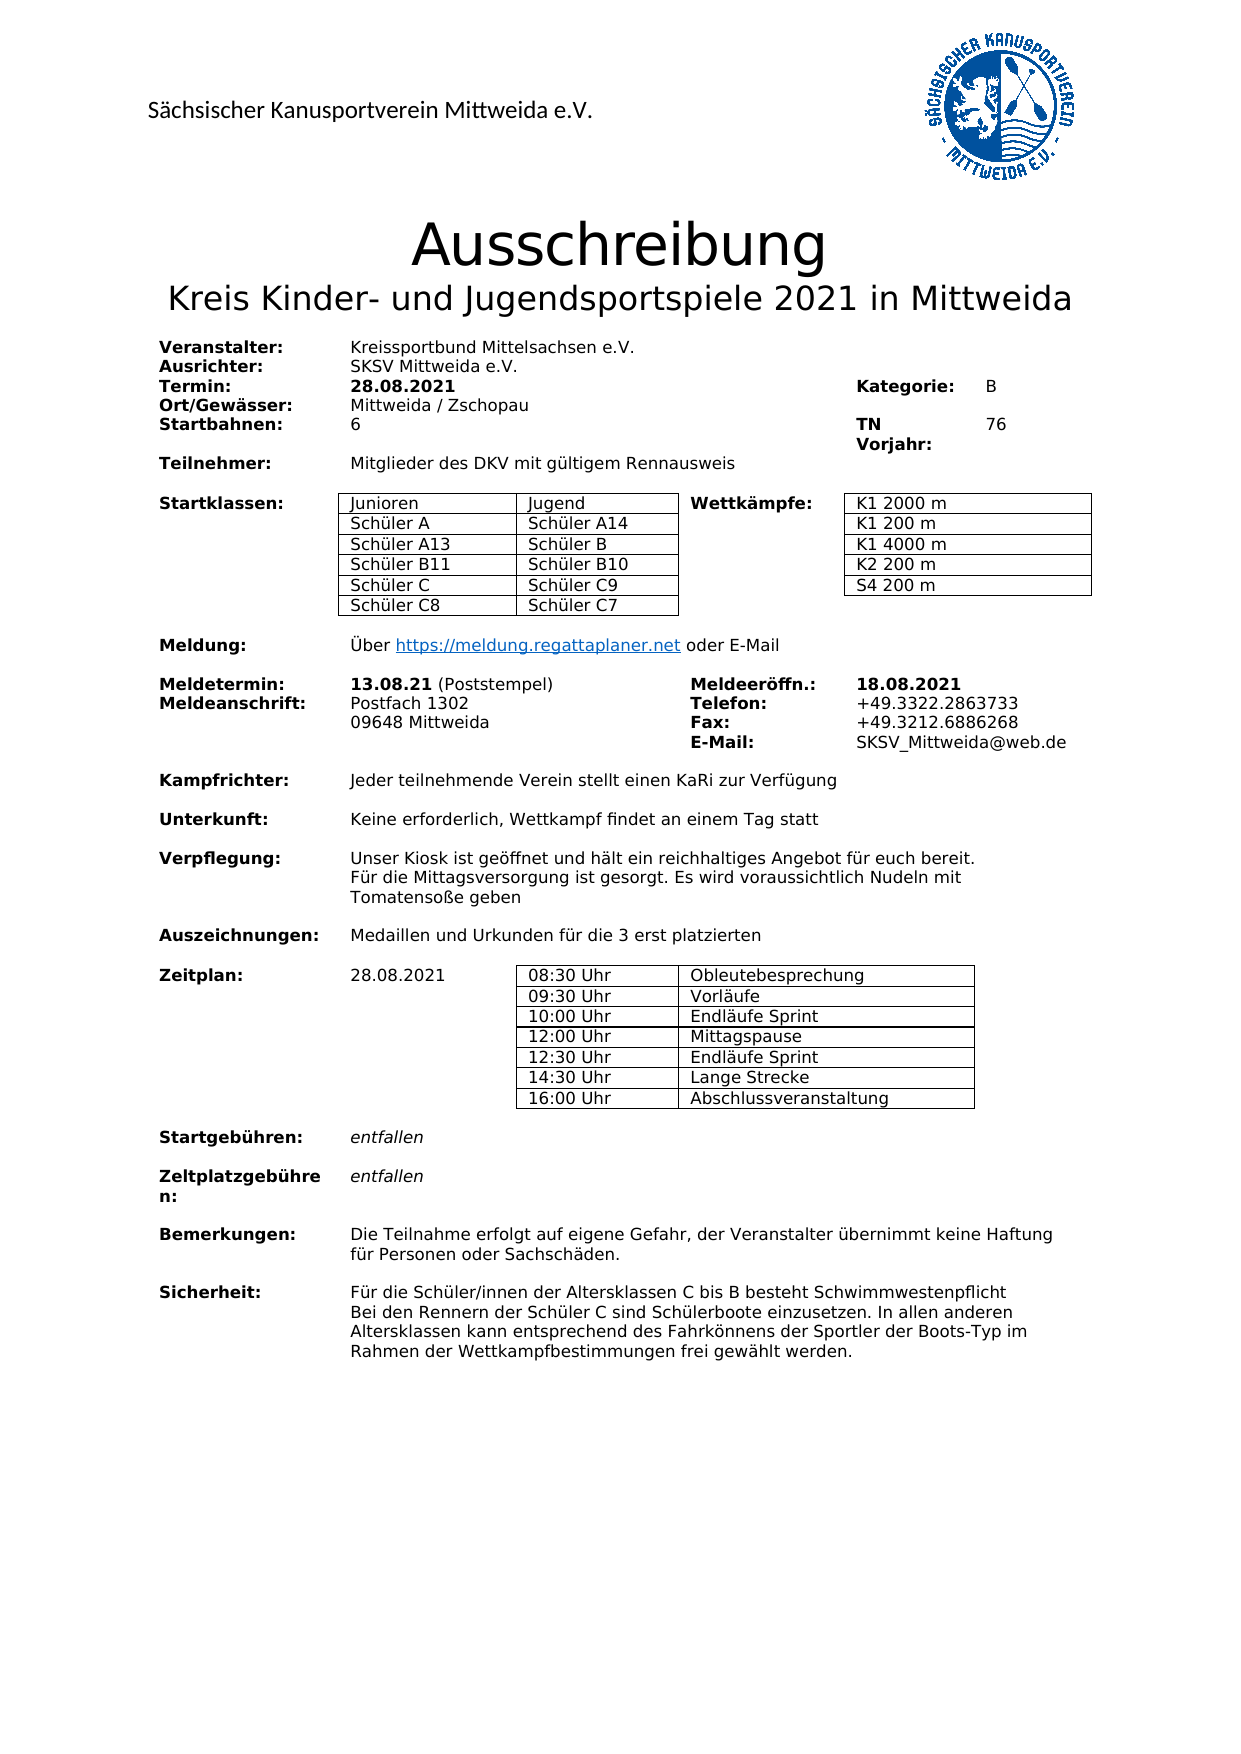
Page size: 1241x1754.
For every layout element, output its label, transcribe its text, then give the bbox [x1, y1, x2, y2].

table_cell K1 4000 m [845, 535, 1091, 554]
table_cell [974, 1108, 1092, 1128]
table_cell [148, 554, 338, 574]
table_cell Schüler B [517, 535, 678, 554]
table_cell [974, 1206, 1092, 1225]
table_cell Bemerkungen: [148, 1225, 339, 1264]
table_cell Wettkämpfe: [679, 493, 844, 513]
table_cell [517, 377, 679, 396]
table_cell [517, 733, 679, 752]
table_cell [845, 752, 1092, 771]
table_cell [148, 986, 339, 1006]
table_cell Sicherheit: [148, 1284, 339, 1361]
table_cell Schüler A14 [517, 514, 678, 534]
table_cell entfallen [339, 1129, 517, 1148]
table_cell [845, 830, 974, 849]
table_cell [845, 1148, 907, 1167]
table_cell Meldung: [148, 636, 339, 655]
table_cell [148, 752, 339, 771]
table_cell K1 2000 m [845, 494, 1091, 513]
table_cell Junioren [339, 494, 516, 513]
table_cell [148, 1206, 339, 1225]
table_cell Schüler C8 [339, 596, 516, 615]
table_cell Verpflegung: [148, 849, 339, 907]
table_header [974, 338, 1092, 357]
table_cell Endläufe Sprint [679, 1007, 974, 1026]
table_cell [148, 534, 338, 554]
table_cell 08:30 Uhr [517, 966, 678, 986]
table_cell Schüler A [339, 514, 516, 534]
table_cell [339, 733, 517, 752]
table_cell [517, 1129, 575, 1148]
table_cell [907, 1129, 974, 1148]
table_cell [752, 1148, 845, 1167]
table_cell [845, 1129, 907, 1148]
table_cell [975, 1088, 1092, 1108]
table_cell +49.3322.2863733 [845, 694, 1092, 713]
table_cell [148, 1264, 339, 1283]
table_cell Startklassen: [148, 493, 338, 513]
table_cell [575, 1129, 679, 1148]
title Ausschreibung [148, 211, 1093, 279]
table_cell Mittagspause [679, 1028, 974, 1047]
table_cell TN Vorjahr: [845, 415, 974, 454]
table_cell [974, 1129, 1092, 1148]
table_cell [845, 474, 974, 493]
table_cell Ausrichter: [148, 357, 339, 377]
table_cell [339, 830, 845, 849]
table_cell Kategorie: [845, 377, 974, 396]
table_cell Zeitplan: [148, 965, 339, 986]
table_header [845, 338, 974, 357]
table_cell [845, 396, 974, 415]
table_cell [517, 713, 679, 733]
table_cell [339, 1088, 516, 1108]
table_cell [679, 377, 845, 396]
table_cell Für die Schüler/innen der Altersklassen C bis B besteht Schwimmwestenpflicht Bei den Rennern der Schüler C sind Schülerboote einzusetzen. In allen anderen Altersklassen kann entsprechend des Fahrkönnens der Sportler der Boots-Typ im Rahmen der Wettkampfbestimmungen frei gewählt werden. [339, 1284, 1092, 1361]
table_cell [974, 615, 1092, 636]
table_cell 09648 Mittweida [339, 713, 517, 733]
table_cell SKSV_Mittweida@web.de [845, 733, 1092, 752]
table_cell [679, 615, 845, 636]
table_cell [148, 1006, 339, 1026]
table_cell [975, 965, 1092, 986]
table_cell [679, 513, 844, 534]
table_cell [339, 986, 516, 1006]
picture [920, 27, 1080, 186]
table_cell Endläufe Sprint [679, 1048, 974, 1067]
table_cell [148, 713, 339, 733]
table_cell [975, 1006, 1092, 1026]
table_cell [679, 1206, 845, 1225]
table_cell Die Teilnahme erfolgt auf eigene Gefahr, der Veranstalter übernimmt keine Haftung für Personen oder Sachschäden. [339, 1225, 1092, 1264]
table_cell [339, 946, 845, 965]
table_cell Startgebühren: [148, 1129, 339, 1148]
table_cell [517, 1167, 679, 1206]
table_cell SKSV Mittweida e.V. [339, 357, 845, 377]
table_cell Unterkunft: [148, 810, 339, 829]
table_cell Telefon: [679, 694, 845, 713]
table_cell Ort/Gewässer: [148, 396, 339, 415]
table_cell Schüler B11 [339, 555, 516, 574]
table_cell Schüler C7 [517, 596, 678, 615]
table_cell [975, 1047, 1092, 1067]
table_cell Meldetermin: [148, 675, 339, 694]
table_cell [339, 1047, 516, 1067]
table_cell [845, 1109, 974, 1128]
table_cell [517, 1109, 679, 1128]
table_cell [148, 1026, 339, 1047]
table_cell [752, 1129, 845, 1148]
table_cell [845, 926, 974, 946]
table_cell [148, 830, 339, 849]
table_cell 28.08.2021 [339, 965, 516, 986]
table_cell [517, 616, 679, 636]
table_cell [679, 1167, 845, 1206]
table_cell Schüler B10 [517, 555, 678, 574]
table_cell [975, 986, 1092, 1006]
table_cell 12:00 Uhr [517, 1028, 678, 1047]
table_cell +49.3212.6886268 [845, 713, 1092, 733]
table_cell Über https://meldung.regattaplaner.net oder E-Mail [339, 636, 1092, 655]
table_cell Medaillen und Urkunden für die 3 erst platzierten [339, 926, 845, 946]
table_cell [339, 616, 517, 636]
table_cell Obleutebesprechung [679, 966, 974, 986]
table_cell [845, 791, 974, 810]
table_cell [339, 1148, 517, 1167]
table_cell [148, 733, 339, 752]
table_cell [974, 396, 1092, 415]
table_cell [679, 1109, 845, 1128]
table_cell [907, 1148, 974, 1167]
text Kreis Kinder- und Jugendsportspiele 2021 in Mittweida [148, 279, 1093, 318]
table_cell Mittweida / Zschopau [339, 396, 679, 415]
table_cell [517, 415, 679, 454]
table_cell [845, 454, 974, 473]
table_cell [679, 1148, 752, 1167]
table_cell [974, 791, 1092, 810]
table_cell Unser Kiosk ist geöffnet und hält ein reichhaltiges Angebot für euch bereit. Für die Mittagsversorgung ist gesorgt. Es wird voraussichtlich Nudeln mit Tomatensoße geben [339, 849, 1092, 907]
table_cell Zeltplatzgebühren: [148, 1167, 339, 1206]
table_cell Auszeichnungen: [148, 926, 339, 946]
table_cell [339, 1264, 1092, 1283]
table_cell [975, 1026, 1092, 1047]
table_cell [679, 595, 845, 615]
table_cell [679, 415, 845, 454]
table_cell [575, 1148, 679, 1167]
table_cell 28.08.2021 [339, 377, 517, 396]
table_cell Keine erforderlich, Wettkampf findet an einem Tag statt [339, 810, 845, 829]
table_cell Kampfrichter: [148, 771, 339, 791]
table_cell [148, 946, 339, 965]
table_cell [845, 615, 974, 636]
table_cell 18.08.2021 [845, 675, 1092, 694]
table_cell [974, 596, 1092, 615]
table_cell 12:30 Uhr [517, 1048, 678, 1067]
table_cell [974, 810, 1092, 829]
table_cell [517, 1148, 575, 1167]
table_cell Meldeeröffn.: [679, 675, 845, 694]
table_cell [974, 357, 1092, 377]
table_cell [974, 830, 1092, 849]
table_cell [845, 946, 974, 965]
table_cell 10:00 Uhr [517, 1007, 678, 1026]
table_cell Schüler C9 [517, 576, 678, 595]
table_cell [339, 1006, 516, 1026]
table_cell Mitglieder des DKV mit gültigem Rennausweis [339, 454, 845, 473]
table_cell [517, 694, 679, 713]
table_cell [148, 1047, 339, 1067]
table_cell [148, 655, 339, 674]
table_cell Vorläufe [679, 987, 974, 1006]
table_cell [974, 946, 1092, 965]
table_cell [974, 1148, 1092, 1167]
table_cell [845, 810, 974, 829]
table_cell Termin: [148, 377, 339, 396]
table_cell [517, 752, 679, 771]
table_cell [148, 595, 338, 615]
table_cell [339, 1108, 517, 1128]
table_cell [148, 615, 339, 636]
table_cell [339, 791, 845, 810]
table_cell [974, 454, 1092, 473]
table_cell [679, 752, 845, 771]
table_cell Fax: [679, 713, 845, 733]
table_cell [148, 1067, 339, 1088]
table_cell [339, 655, 1092, 674]
table_cell [679, 575, 844, 595]
table_cell [845, 1167, 974, 1206]
table_cell Jeder teilnehmende Verein stellt einen KaRi zur Verfügung [339, 771, 974, 791]
table_cell [339, 907, 1092, 926]
table_cell [148, 791, 339, 810]
table_cell [339, 752, 517, 771]
table_cell S4 200 m [845, 576, 1091, 595]
table_cell [148, 474, 339, 493]
table_cell [679, 554, 844, 574]
table_cell [845, 596, 974, 615]
table_cell [148, 1108, 339, 1128]
table_cell [148, 575, 338, 595]
table_cell K2 200 m [845, 555, 1091, 574]
table_header Kreissportbund Mittelsachsen e.V. [339, 338, 845, 357]
table_cell [339, 474, 845, 493]
table_header Veranstalter: [148, 338, 339, 357]
table_cell 09:30 Uhr [517, 987, 678, 1006]
table_cell Schüler C [339, 576, 516, 595]
table_cell Abschlussveranstaltung [679, 1089, 974, 1108]
table_cell Teilnehmer: [148, 454, 339, 473]
table_cell [148, 1088, 339, 1108]
table_cell [975, 1067, 1092, 1088]
table_cell [339, 1026, 516, 1047]
table_cell K1 200 m [845, 514, 1091, 534]
table_cell [974, 771, 1092, 791]
table_cell [679, 1129, 752, 1148]
table_cell Startbahnen: [148, 415, 339, 454]
table_cell 14:30 Uhr [517, 1068, 678, 1088]
table_cell [517, 1206, 679, 1225]
table_cell [974, 926, 1092, 946]
table_cell [679, 396, 845, 415]
table_cell Lange Strecke [679, 1068, 974, 1088]
table_cell [339, 1206, 517, 1225]
table_cell [974, 1167, 1092, 1206]
table_cell Meldeanschrift: [148, 694, 339, 713]
table_cell [148, 1148, 339, 1167]
table_cell Jugend [517, 494, 678, 513]
table_cell 76 [974, 415, 1092, 454]
table_cell entfallen [339, 1167, 517, 1206]
table_cell 6 [339, 415, 517, 454]
table_cell [679, 534, 844, 554]
table_cell [974, 474, 1092, 493]
table_cell [148, 907, 339, 926]
table_cell [148, 513, 338, 534]
table_cell [339, 1067, 516, 1088]
table_cell 16:00 Uhr [517, 1089, 678, 1108]
table_cell Postfach 1302 [339, 694, 517, 713]
table_cell [845, 357, 974, 377]
table_cell [845, 1206, 974, 1225]
table_cell Schüler A13 [339, 535, 516, 554]
table_cell B [974, 377, 1092, 396]
table_cell E-Mail: [679, 733, 845, 752]
table_cell 13.08.21 (Poststempel) [339, 675, 679, 694]
